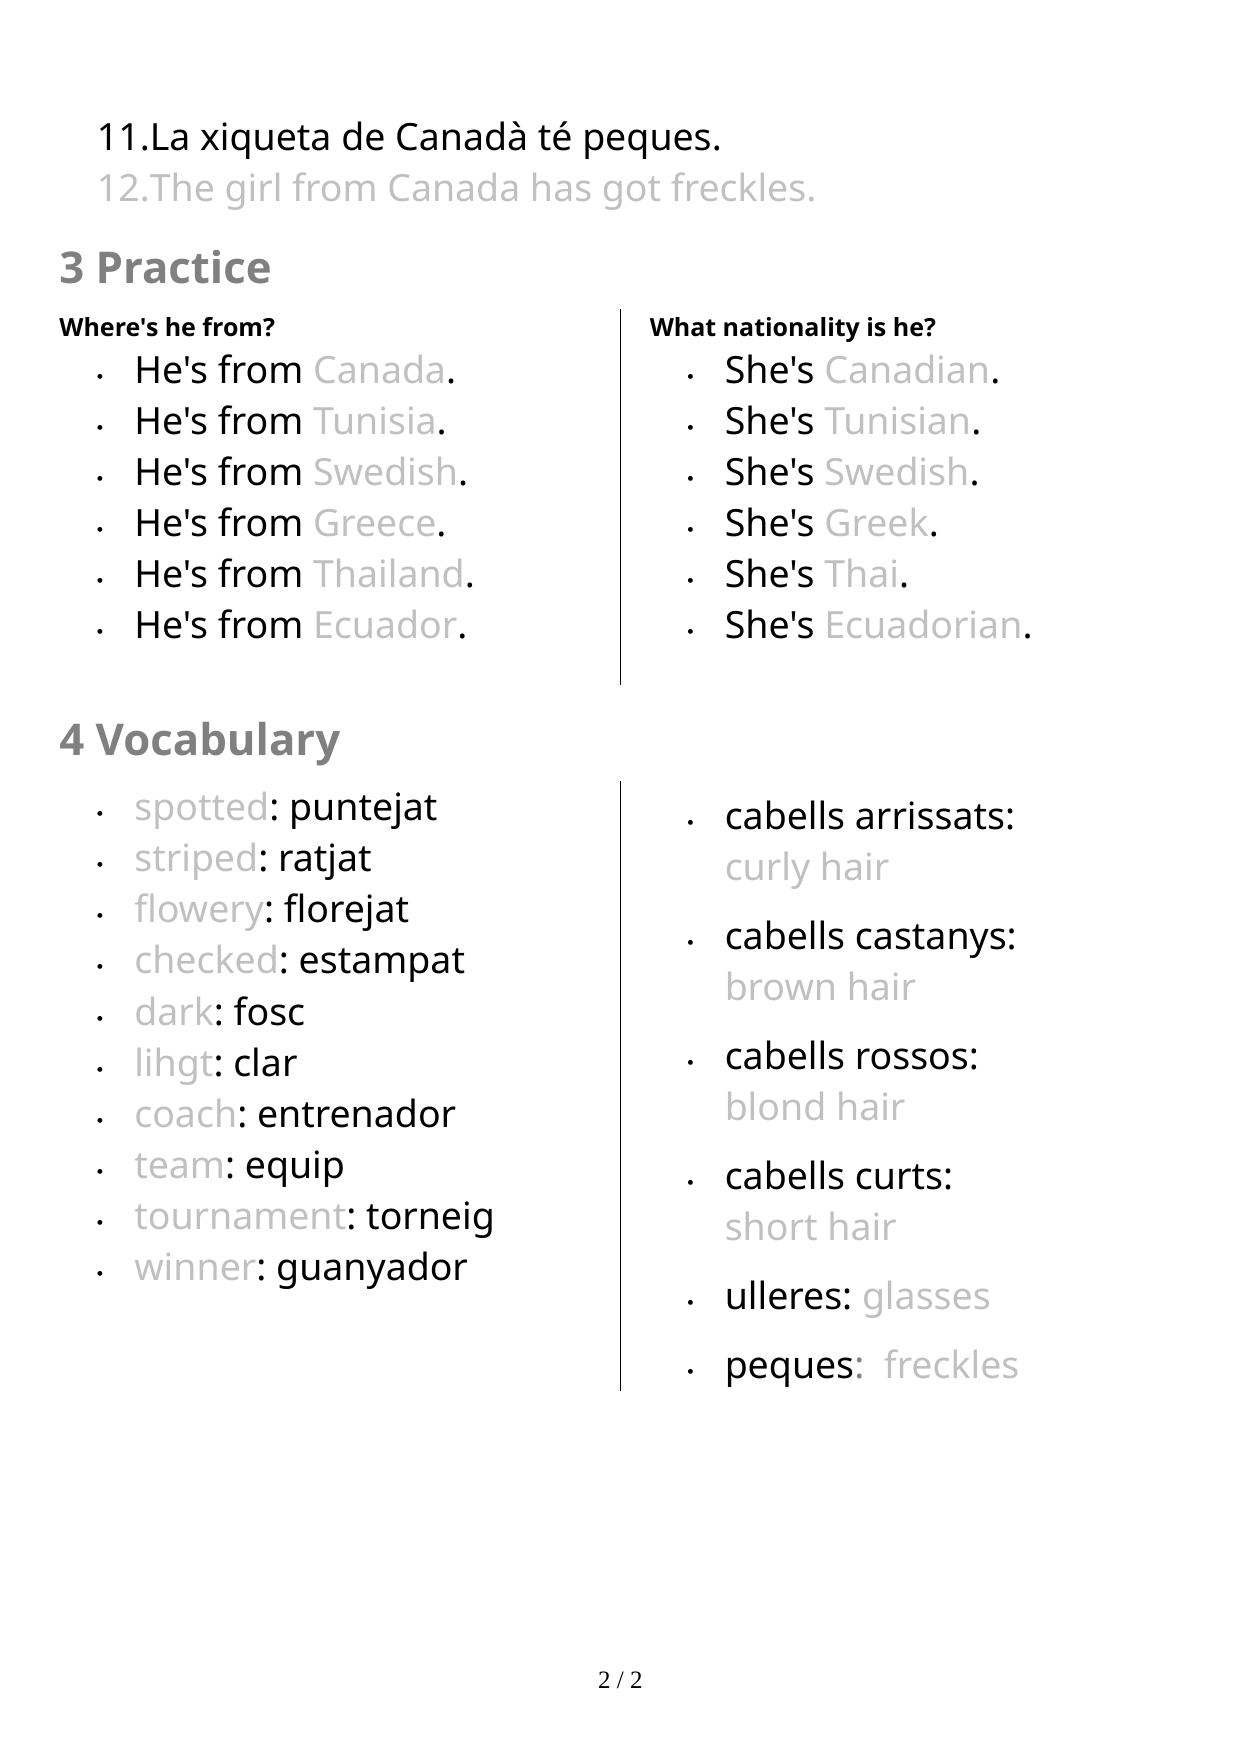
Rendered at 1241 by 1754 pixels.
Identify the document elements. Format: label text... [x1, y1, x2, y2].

subtitle 3 Practice [59, 237, 1181, 297]
list He's from Canada. [97, 343, 591, 394]
list dark: fosc [97, 985, 591, 1036]
list cabells rossos: blond hair [687, 1030, 1181, 1132]
subtitle 4 Vocabulary [59, 709, 1181, 768]
text Where's he from? [59, 309, 591, 343]
list She's Tunisian. [687, 394, 1181, 445]
list team: equip [97, 1138, 591, 1189]
text What nationality is he? [649, 309, 1181, 343]
list cabells curts: short hair [687, 1150, 1181, 1252]
list striped: ratjat [97, 832, 591, 883]
list She's Thai. [687, 547, 1181, 598]
list lihgt: clar [97, 1036, 591, 1087]
list The girl from Canada has got freckles. [97, 161, 1181, 212]
list He's from Ecuador. [97, 598, 591, 649]
list flowery: florejat [97, 883, 591, 934]
list La xiqueta de Canadà té peques. [97, 110, 1181, 161]
list peques: freckles [687, 1339, 1181, 1390]
list ulleres: glasses [687, 1270, 1181, 1321]
list spotted: puntejat [97, 781, 591, 832]
list He's from Greece. [97, 496, 591, 547]
list cabells arrissats: curly hair [687, 790, 1181, 892]
list He's from Swedish. [97, 445, 591, 496]
list winner: guanyador [97, 1240, 591, 1291]
list She's Greek. [687, 496, 1181, 547]
list He's from Thailand. [97, 547, 591, 598]
list tournament: torneig [97, 1189, 591, 1240]
list He's from Tunisia. [97, 394, 591, 445]
list coach: entrenador [97, 1087, 591, 1138]
list She's Swedish. [687, 445, 1181, 496]
list She's Canadian. [687, 343, 1181, 394]
list cabells castanys: brown hair [687, 910, 1181, 1012]
list She's Ecuadorian. [687, 598, 1181, 649]
list checked: estampat [97, 934, 591, 985]
